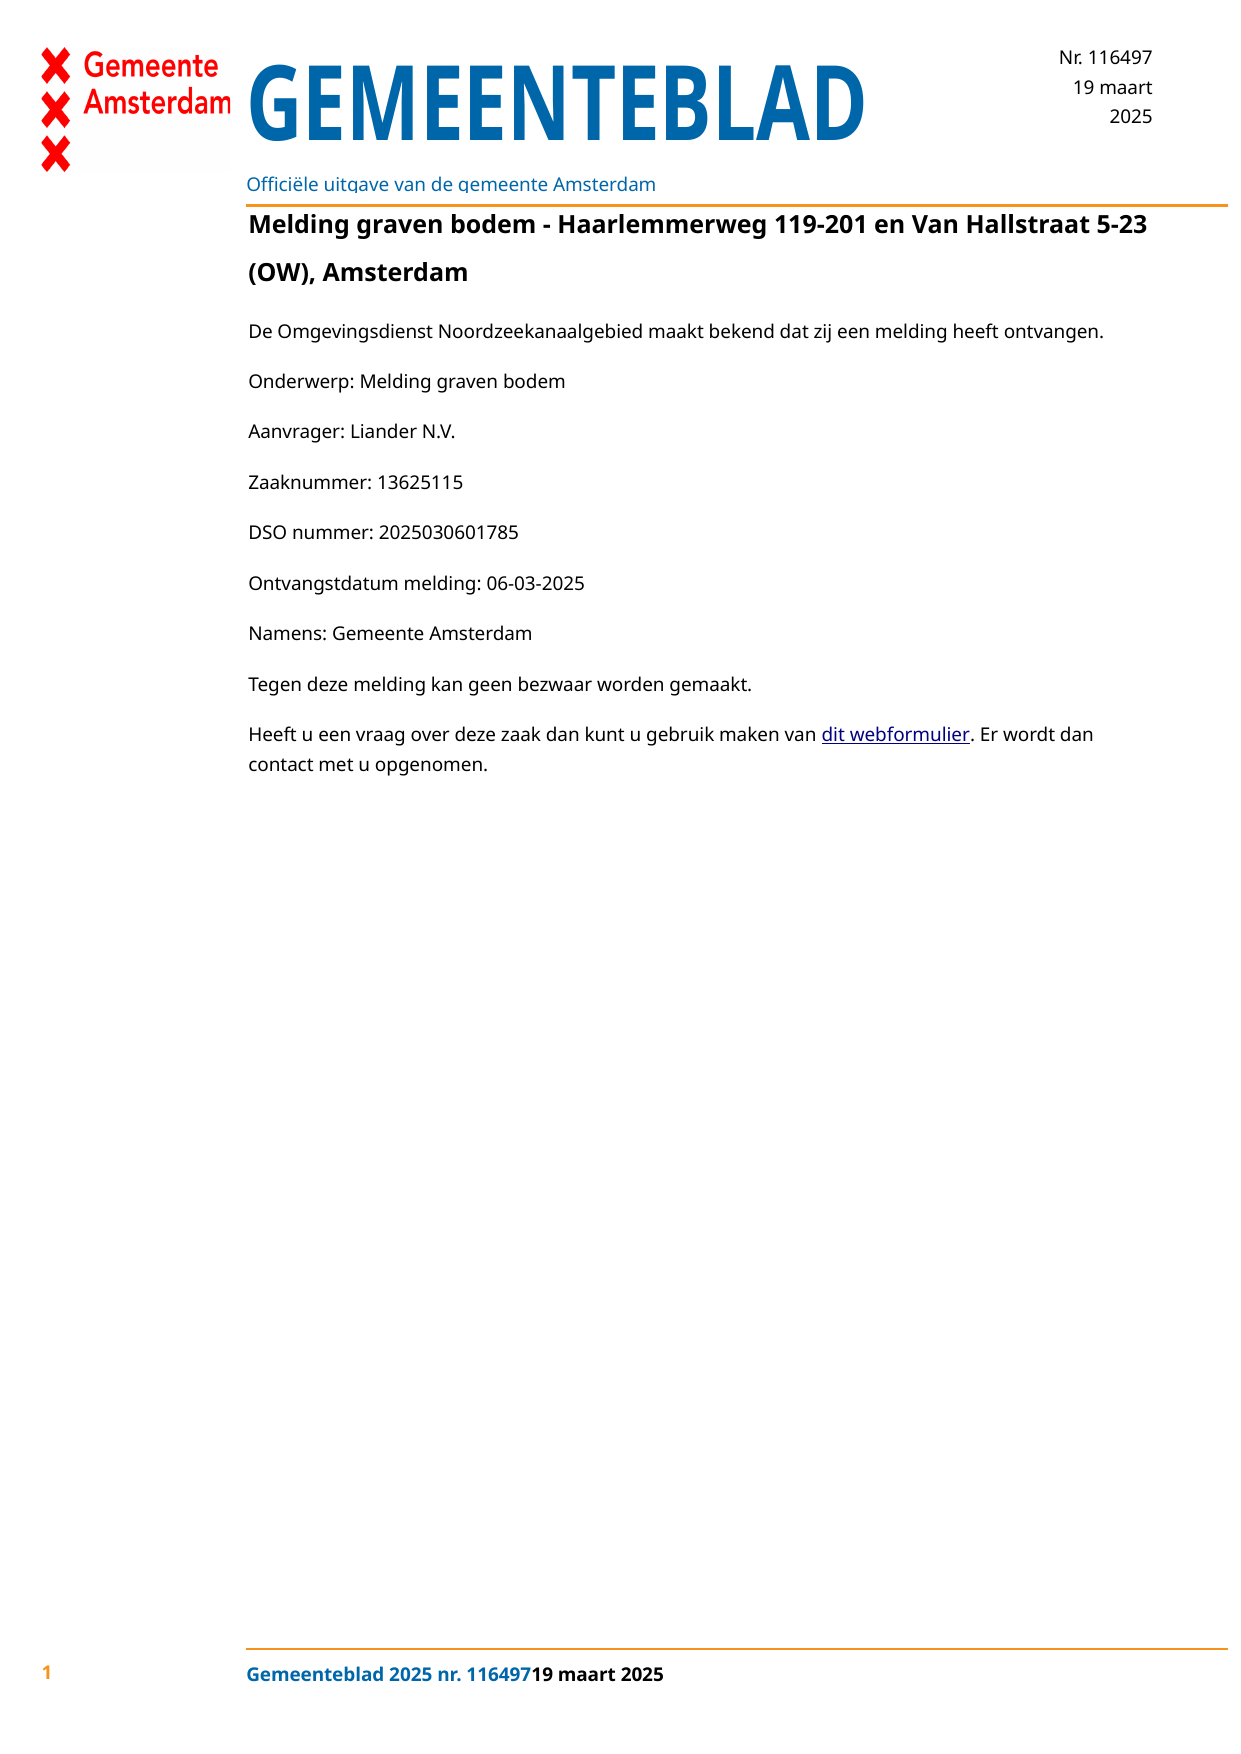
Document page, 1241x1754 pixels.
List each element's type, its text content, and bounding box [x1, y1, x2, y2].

text Onderwerp: Melding graven bodem [248, 368, 1152, 394]
text Heeft u een vraag over deze zaak dan kunt u gebruik maken van dit webformulier. Er wordt dan contact met u opgenomen. [248, 721, 1152, 777]
text Aanvrager: Liander N.V. [248, 419, 1152, 444]
text Tegen deze melding kan geen bezwaar worden gemaakt. [248, 671, 1152, 697]
picture [41, 47, 231, 172]
text Melding graven bodem - Haarlemmerweg 119-201 en Van Hallstraat 5-23 (OW), Amsterdam [248, 207, 1152, 288]
text Namens: Gemeente Amsterdam [248, 620, 1152, 646]
text DSO nummer: 2025030601785 [248, 519, 1152, 545]
text De Omgevingsdienst Noordzeekanaalgebied maakt bekend dat zij een melding heeft ontvangen. [248, 318, 1152, 344]
text Ontvangstdatum melding: 06-03-2025 [248, 570, 1152, 596]
text Zaaknummer: 13625115 [248, 469, 1152, 495]
